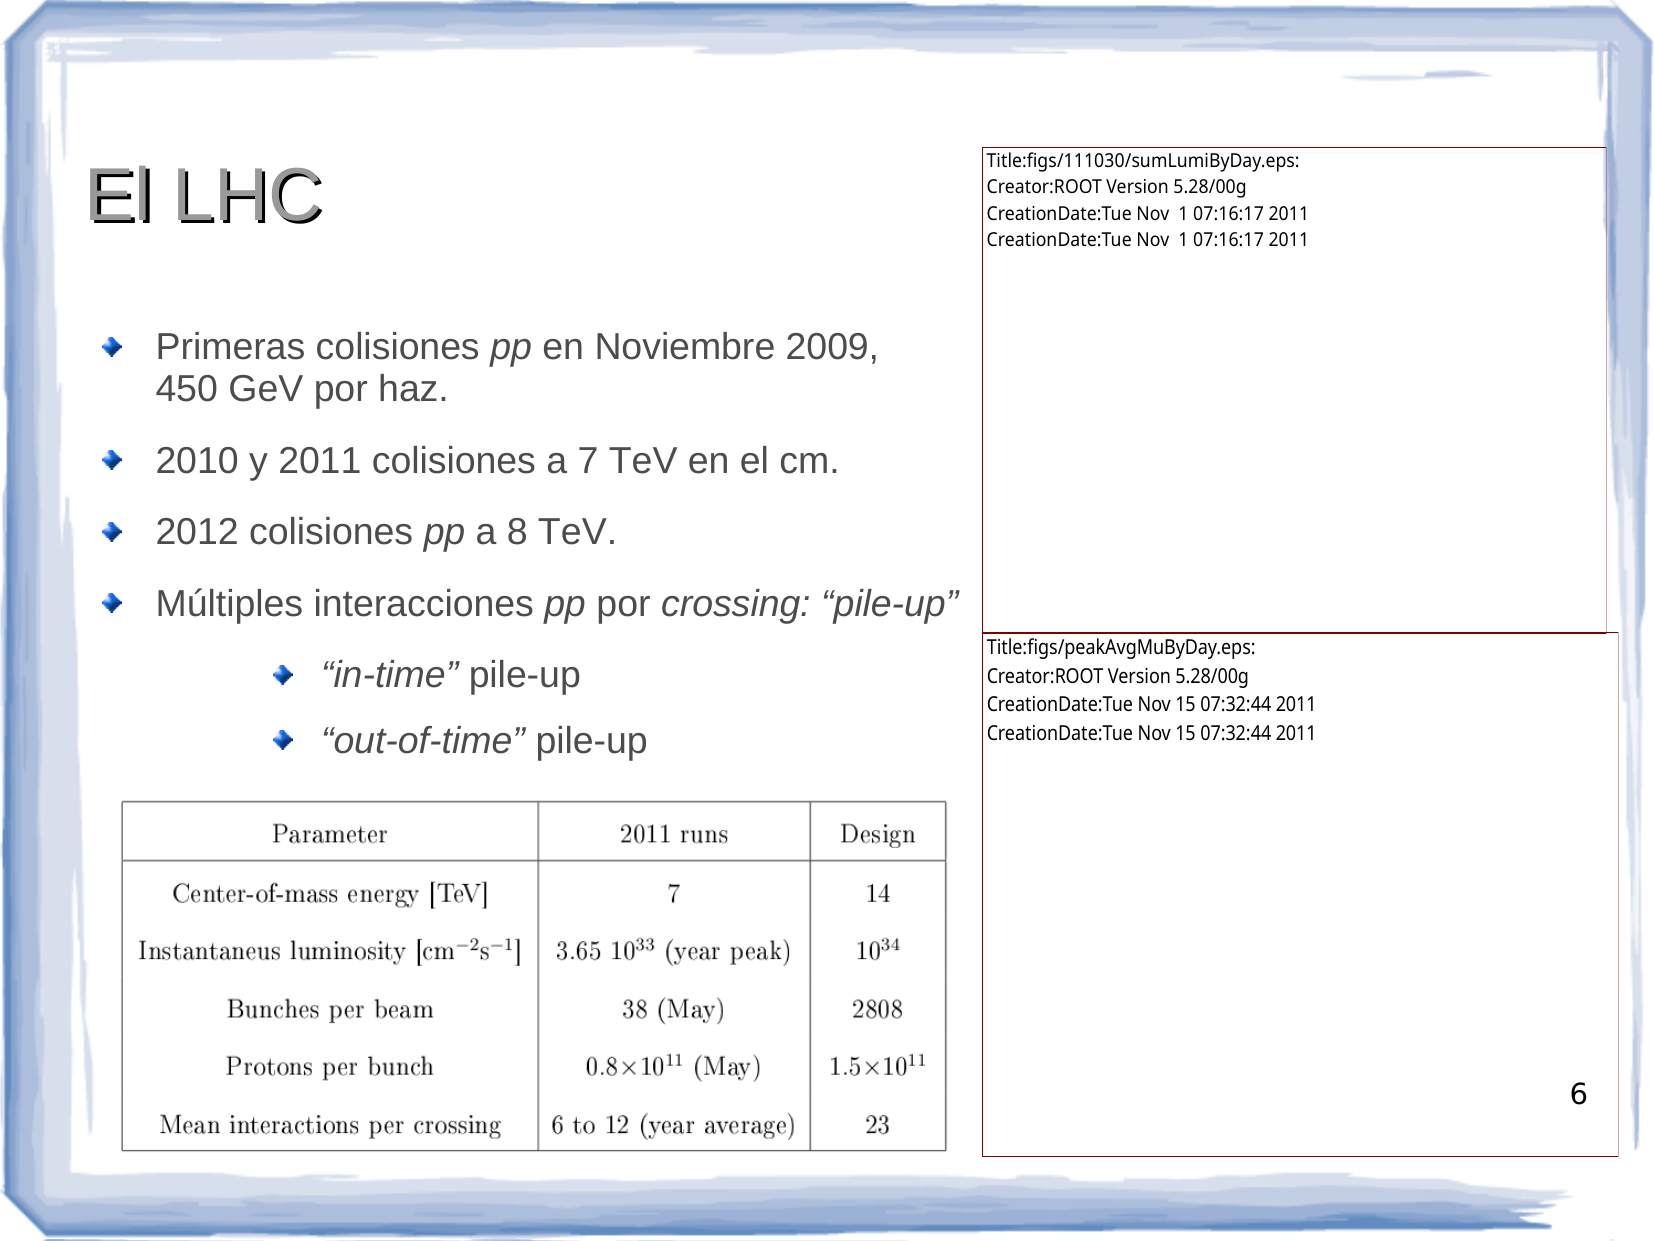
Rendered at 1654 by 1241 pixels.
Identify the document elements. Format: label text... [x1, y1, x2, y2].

list Primeras colisiones pp en Noviembre 2009, 450 GeV por haz. 2010 y 2011 colisiones a 7 TeV en el cm. 2012 colisiones pp a 8 TeV. Múltiples interacciones pp por crossing: “pile-up” “in-time” pile-up “out-of-time” pile-up [84, 254, 976, 762]
picture [0, 0, 1654, 1241]
title El LHC [85, 114, 1098, 275]
